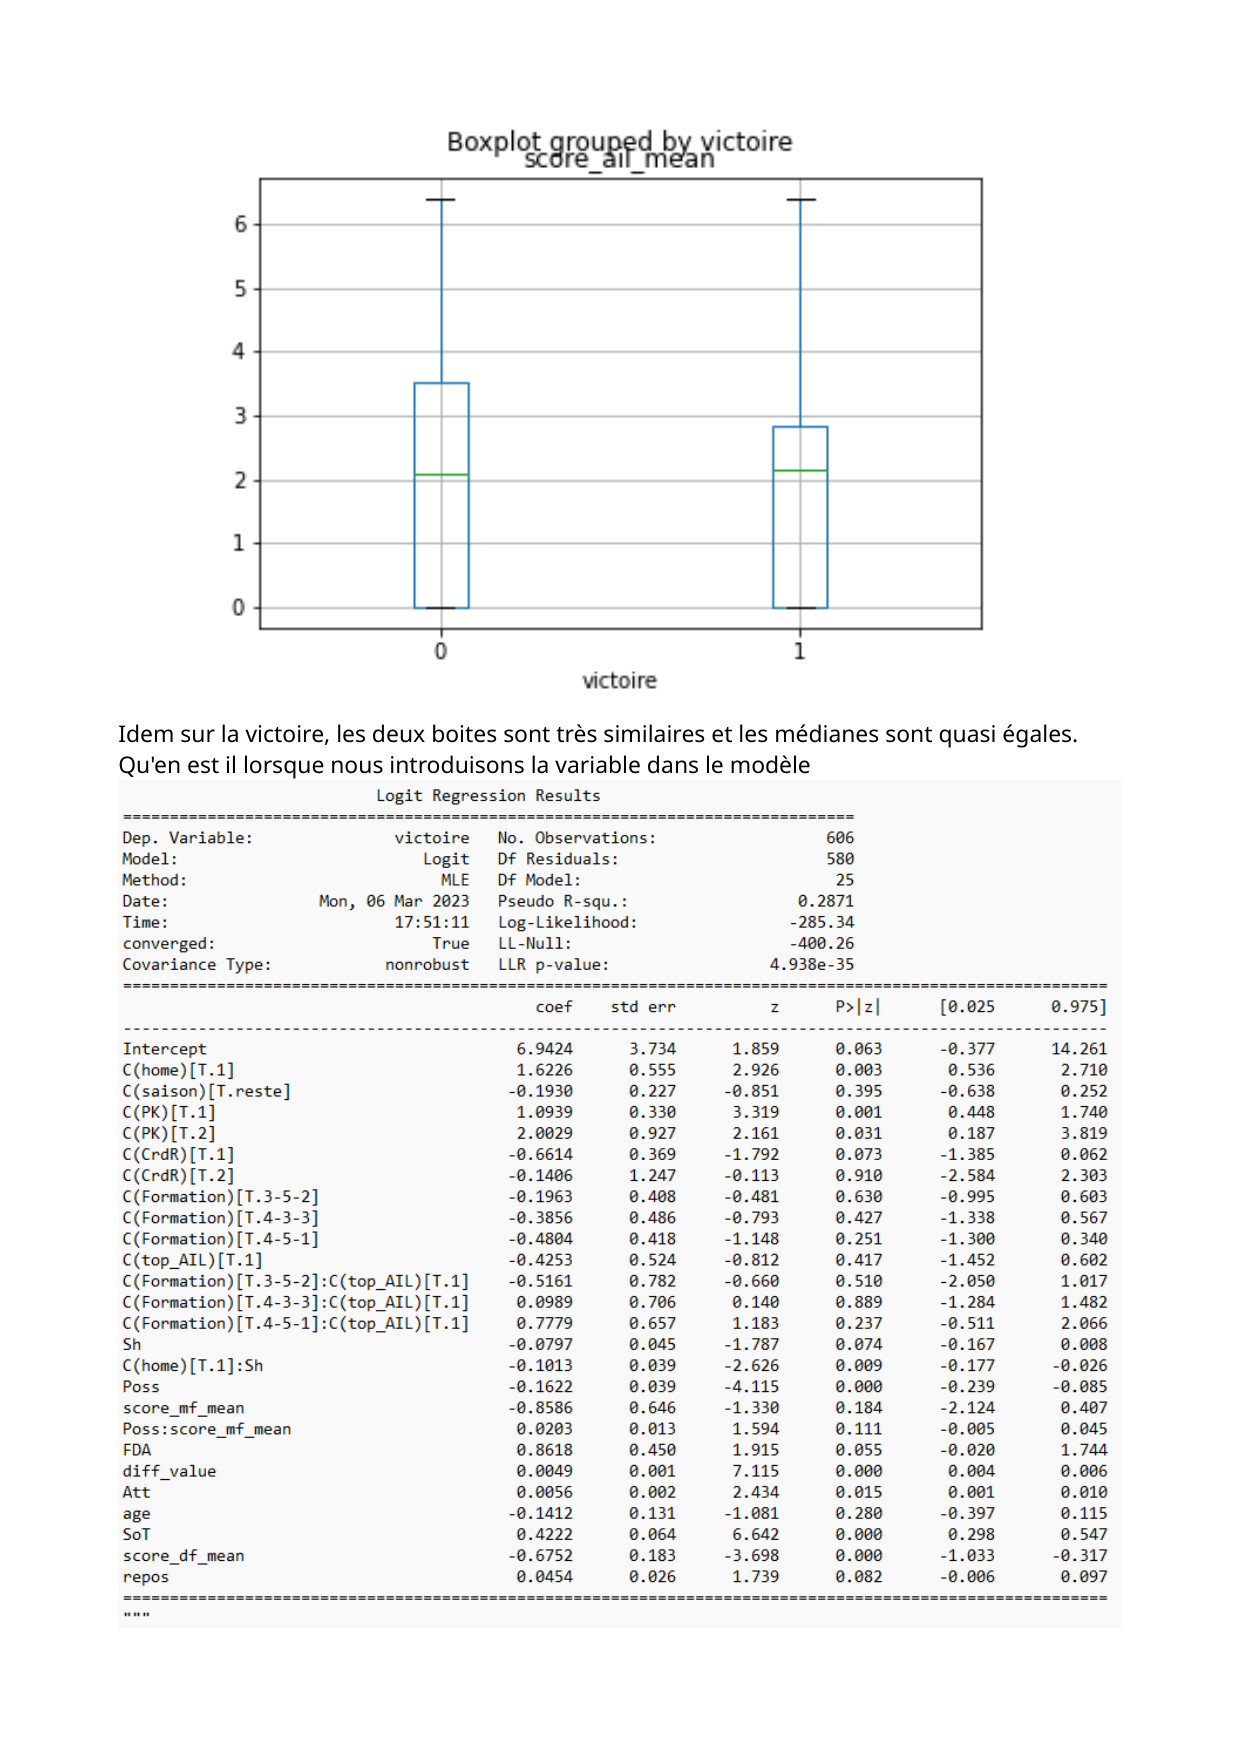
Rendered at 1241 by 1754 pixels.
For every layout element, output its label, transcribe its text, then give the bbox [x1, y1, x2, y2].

picture [170, 118, 1071, 718]
picture [118, 780, 1123, 1628]
text Idem sur la victoire, les deux boites sont très similaires et les médianes sont quasi égales. [118, 118, 1122, 749]
text Qu'en est il lorsque nous introduisons la variable dans le modèle [118, 749, 1122, 780]
